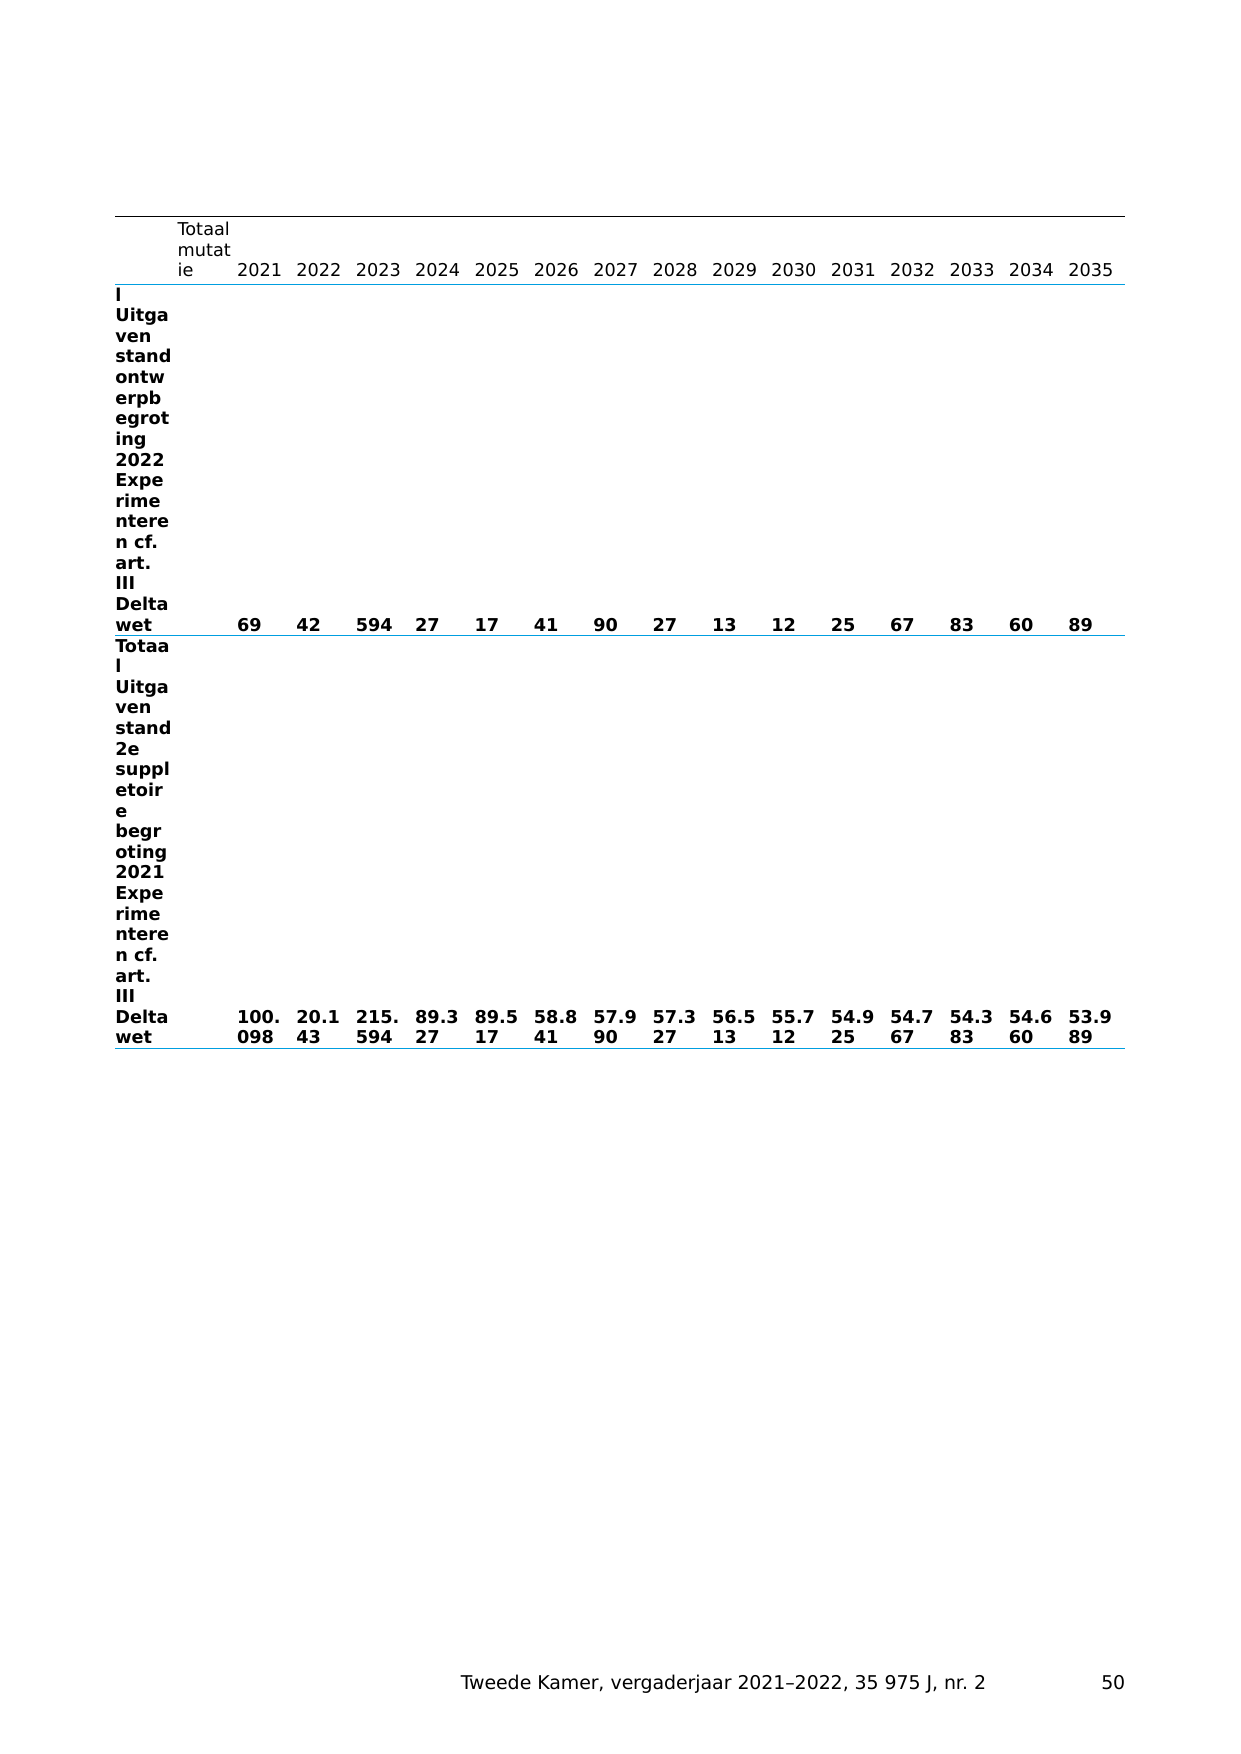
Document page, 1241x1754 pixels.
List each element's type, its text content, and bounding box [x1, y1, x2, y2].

table_cell 594 [353, 285, 412, 635]
table_cell 2021 [234, 217, 293, 284]
table_cell 25 [828, 285, 887, 635]
table_cell 58.841 [531, 636, 590, 1048]
table_cell 2024 [412, 217, 471, 284]
table_cell 27 [412, 285, 471, 635]
table_cell 2027 [590, 217, 649, 284]
table_cell 55.712 [768, 636, 828, 1048]
table_cell 215.594 [353, 636, 412, 1048]
table_cell Totaal mutatie [175, 217, 234, 284]
table_cell 54.383 [946, 636, 1006, 1048]
table_cell 89.327 [412, 636, 471, 1048]
table_cell 17 [471, 285, 531, 635]
table_cell 53.989 [1065, 636, 1125, 1048]
table_cell 89.517 [471, 636, 531, 1048]
table_cell 56.513 [709, 636, 768, 1048]
table_cell 2028 [650, 217, 709, 284]
table_cell 41 [531, 285, 590, 635]
table_cell 2034 [1006, 217, 1065, 284]
table_cell 67 [887, 285, 946, 635]
table_cell 13 [709, 285, 768, 635]
table_cell 2035 [1065, 217, 1125, 284]
table_cell 2026 [531, 217, 590, 284]
table_cell l Uitgaven stand ontwerpbegroting 2022 Experimenteren cf. art. III Deltawet [115, 285, 174, 635]
table_cell 2030 [768, 217, 828, 284]
table_cell 90 [590, 285, 649, 635]
table_cell 20.143 [293, 636, 353, 1048]
table_cell 2033 [946, 217, 1006, 284]
table_cell 2023 [353, 217, 412, 284]
table_cell 60 [1006, 285, 1065, 635]
table_cell 2022 [293, 217, 353, 284]
table_cell 2031 [828, 217, 887, 284]
table_cell 69 [234, 285, 293, 635]
table_cell [175, 285, 234, 635]
table_cell 12 [768, 285, 828, 635]
table_cell 57.990 [590, 636, 649, 1048]
table_cell [175, 636, 234, 1048]
table_cell 2032 [887, 217, 946, 284]
table_cell 54.767 [887, 636, 946, 1048]
table_cell 2029 [709, 217, 768, 284]
table_cell 57.327 [650, 636, 709, 1048]
table_cell 100.098 [234, 636, 293, 1048]
table_cell Totaal Uitgaven stand 2e suppletoire begroting 2021 Experimenteren cf. art. III Deltawet [115, 636, 174, 1048]
table_cell 42 [293, 285, 353, 635]
table_cell 54.660 [1006, 636, 1065, 1048]
table_cell 89 [1065, 285, 1125, 635]
table_cell 54.925 [828, 636, 887, 1048]
table_cell 27 [650, 285, 709, 635]
table_cell 83 [946, 285, 1006, 635]
table_header Tabel 13 Artikel 4 Experimenteren cf. art. III Deltawet (bedragen x € 1.000) [115, 191, 1125, 216]
table_cell [115, 217, 174, 284]
table_cell 2025 [471, 217, 531, 284]
